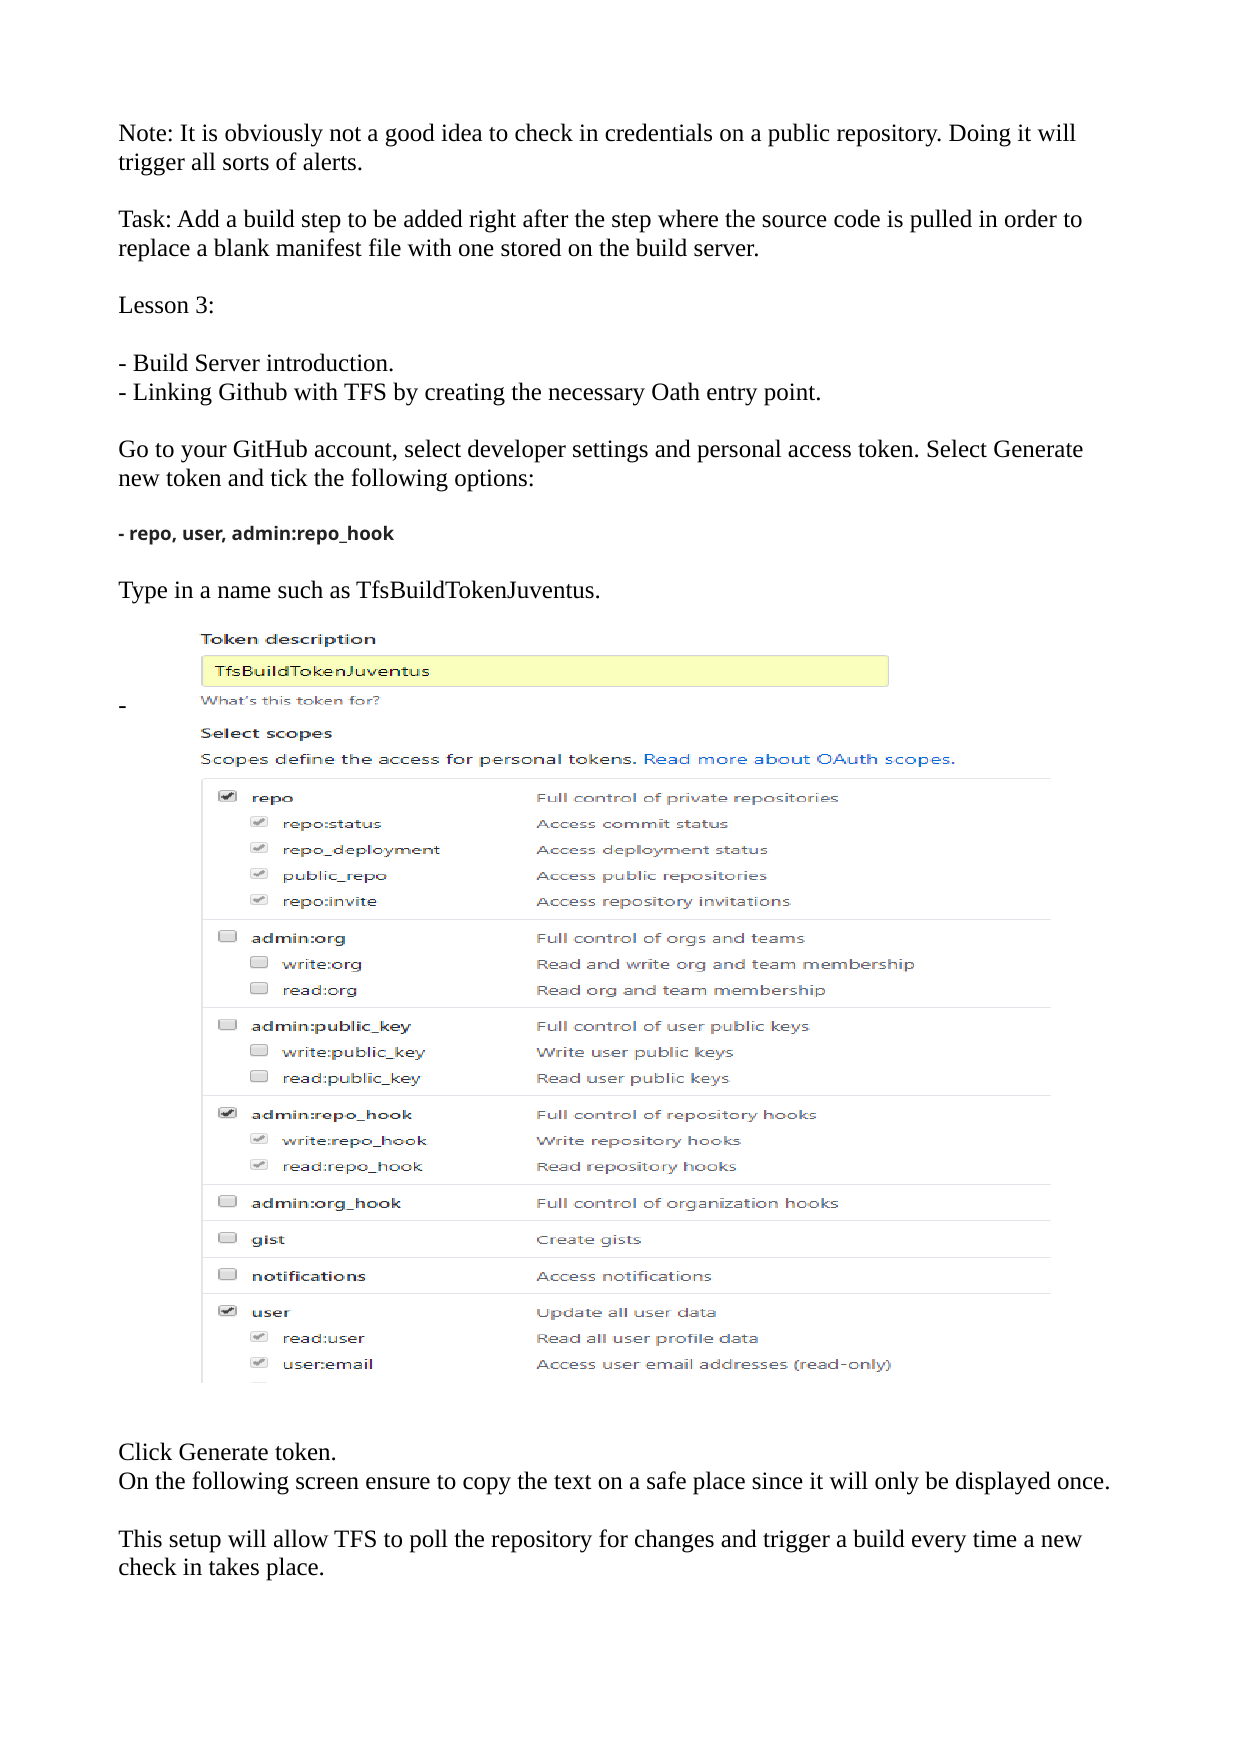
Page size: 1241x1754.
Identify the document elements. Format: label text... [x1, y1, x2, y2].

text - Build Server introduction. [118, 348, 1122, 377]
text Lesson 3: [118, 291, 1122, 319]
text Click Generate token. [118, 1437, 1122, 1466]
text - Linking Github with TFS by creating the necessary Oath entry point. [118, 377, 1122, 406]
text Task: Add a build step to be added right after the step where the source code is pulled in order to replace a blank manifest file with one stored on the build server. [118, 204, 1122, 262]
text Type in a name such as TfsBuildTokenJuventus. [118, 575, 1122, 604]
text Go to your GitHub account, select developer settings and personal access token. Select Generate new token and tick the following options: [118, 434, 1122, 492]
text On the following screen ensure to copy the text on a safe place since it will only be displayed once. [118, 1466, 1122, 1495]
text - [1051, 690, 1122, 719]
text This setup will allow TFS to poll the repository for changes and trigger a build every time a new check in takes place. [118, 1524, 1122, 1581]
picture [189, 632, 1051, 1383]
text - [118, 690, 189, 719]
text Note: It is obviously not a good idea to check in credentials on a public repository. Doing it will trigger all sorts of alerts. [118, 118, 1122, 176]
text - repo, user, admin:repo_hook [118, 521, 1122, 546]
